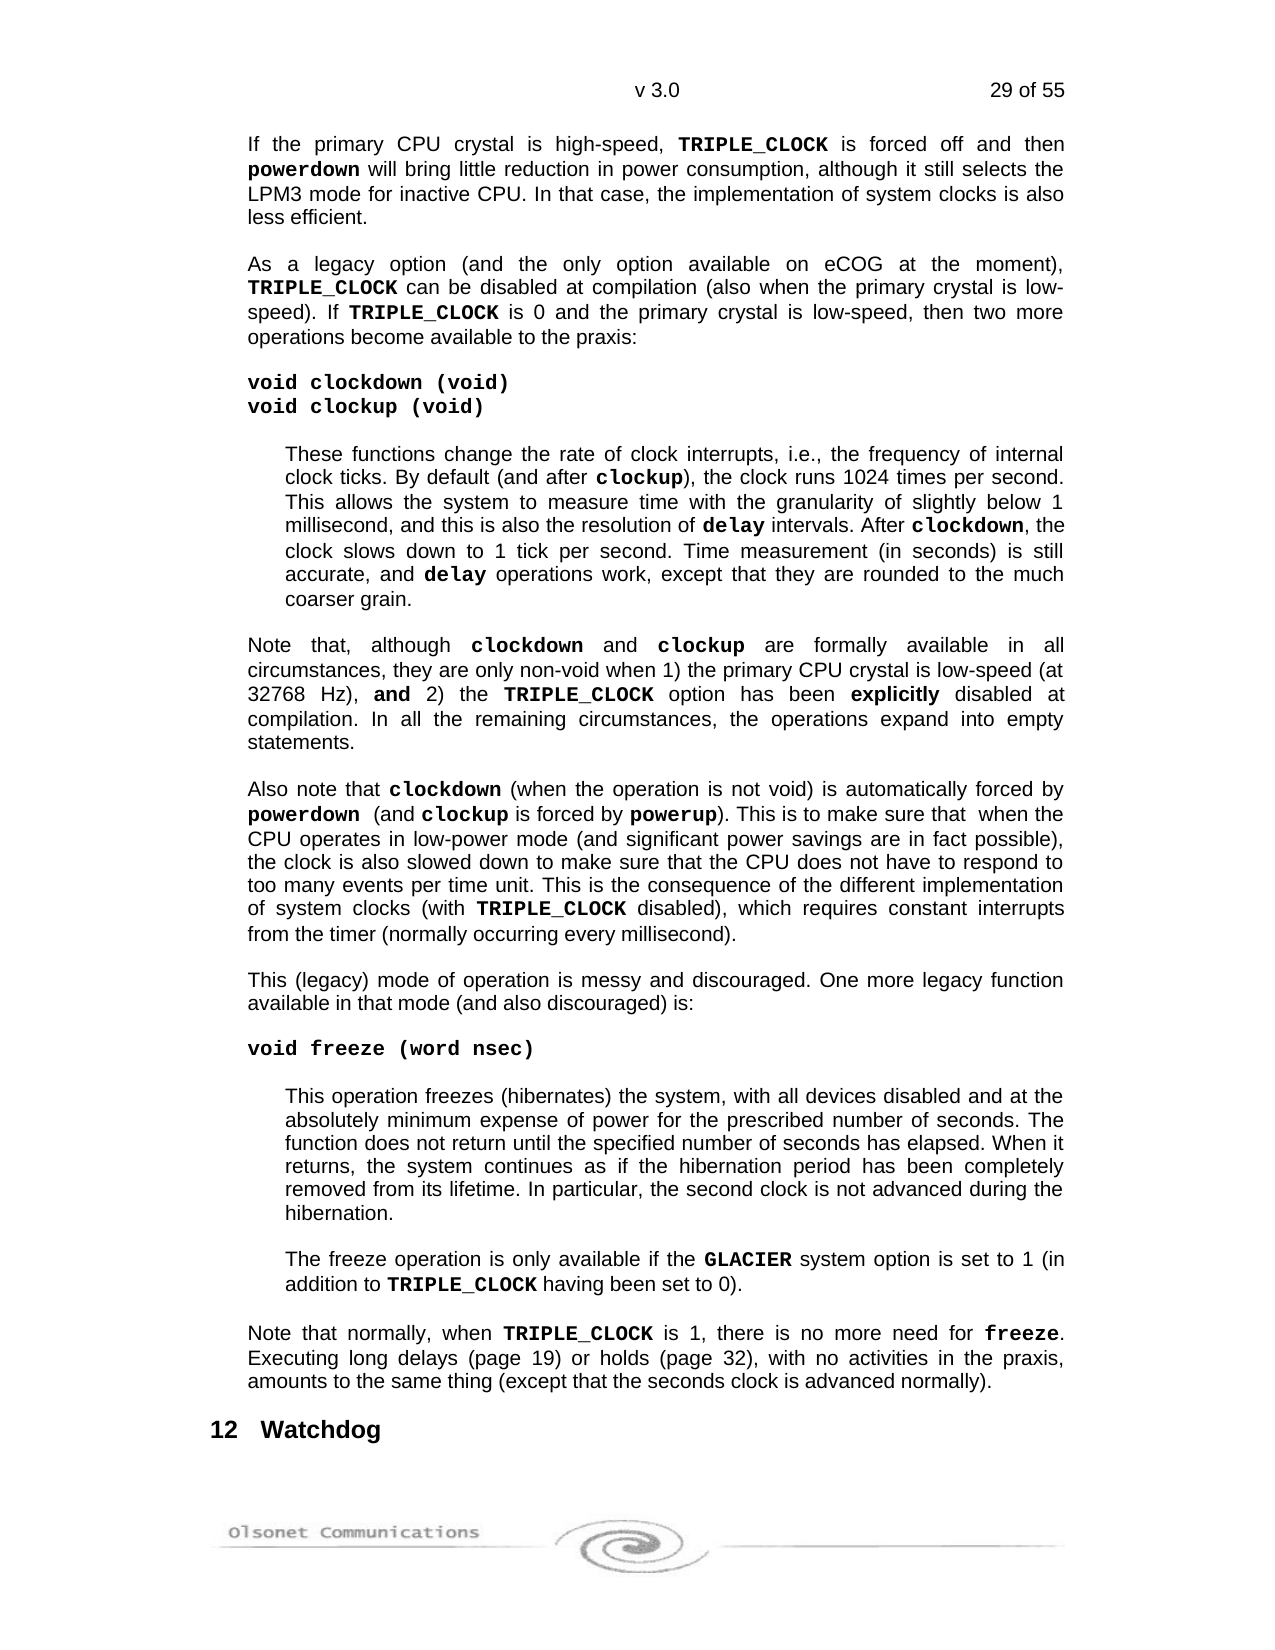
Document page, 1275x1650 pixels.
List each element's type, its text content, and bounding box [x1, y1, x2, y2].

text This (legacy) mode of operation is messy and discouraged. One more legacy function available in that mode (and also discouraged) is: [247, 968, 1065, 1015]
subtitle Watchdog [210, 1416, 1065, 1444]
text As a legacy option (and the only option available on eCOG at the moment), TRIPLE_CLOCK can be disabled at compilation (also when the primary crystal is low-speed). If TRIPLE_CLOCK is 0 and the primary crystal is low-speed, then two more operations become available to the praxis: [247, 252, 1065, 349]
text Also note that clockdown (when the operation is not void) is automatically forced by powerdown (and clockup is forced by powerup). This is to make sure that when the CPU operates in low-power mode (and significant power savings are in fact possible), the clock is also slowed down to make sure that the CPU does not have to respond to too many events per time unit. This is the consequence of the different implementation of system clocks (with TRIPLE_CLOCK disabled), which requires constant interrupts from the timer (normally occurring every millisecond). [247, 777, 1065, 945]
text This operation freezes (hibernates) the system, with all devices disabled and at the absolutely minimum expense of power for the prescribed number of seconds. The function does not return until the specified number of seconds has elapsed. When it returns, the system continues as if the hibernation period has been completely removed from its lifetime. In particular, the second clock is not advanced during the hibernation. [285, 1085, 1065, 1224]
text These functions change the rate of clock interrupts, i.e., the frequency of internal clock ticks. By default (and after clockup), the clock runs 1024 times per second. This allows the system to measure time with the granularity of slightly below 1 millisecond, and this is also the resolution of delay intervals. After clockdown, the clock slows down to 1 tick per second. Time measurement (in seconds) is still accurate, and delay operations work, except that they are rounded to the much coarser grain. [285, 442, 1065, 611]
text Note that normally, when TRIPLE_CLOCK is 1, there is no more need for freeze. Executing long delays (page 20) or holds (page 33), with no activities in the praxis, amounts to the same thing (except that the seconds clock is advanced normally). [247, 1321, 1065, 1393]
text If the primary CPU crystal is high-speed, TRIPLE_CLOCK is forced off and then powerdown will bring little reduction in power consumption, although it still selects the LPM3 mode for inactive CPU. In that case, the implementation of system clocks is also less efficient. [247, 132, 1065, 229]
text void clockdown (void) [247, 372, 1065, 396]
text void freeze (word nsec) [247, 1038, 1065, 1062]
picture [210, 1504, 1065, 1596]
text void clockup (void) [247, 396, 1065, 419]
text The freeze operation is only available if the GLACIER system option is set to 1 (in addition to TRIPLE_CLOCK having been set to 0). [285, 1248, 1065, 1298]
text Note that, although clockdown and clockup are formally available in all circumstances, they are only non-void when 1) the primary CPU crystal is low-speed (at 32768 Hz), and 2) the TRIPLE_CLOCK option has been explicitly disabled at compilation. In all the remaining circumstances, the operations expand into empty statements. [247, 634, 1065, 754]
